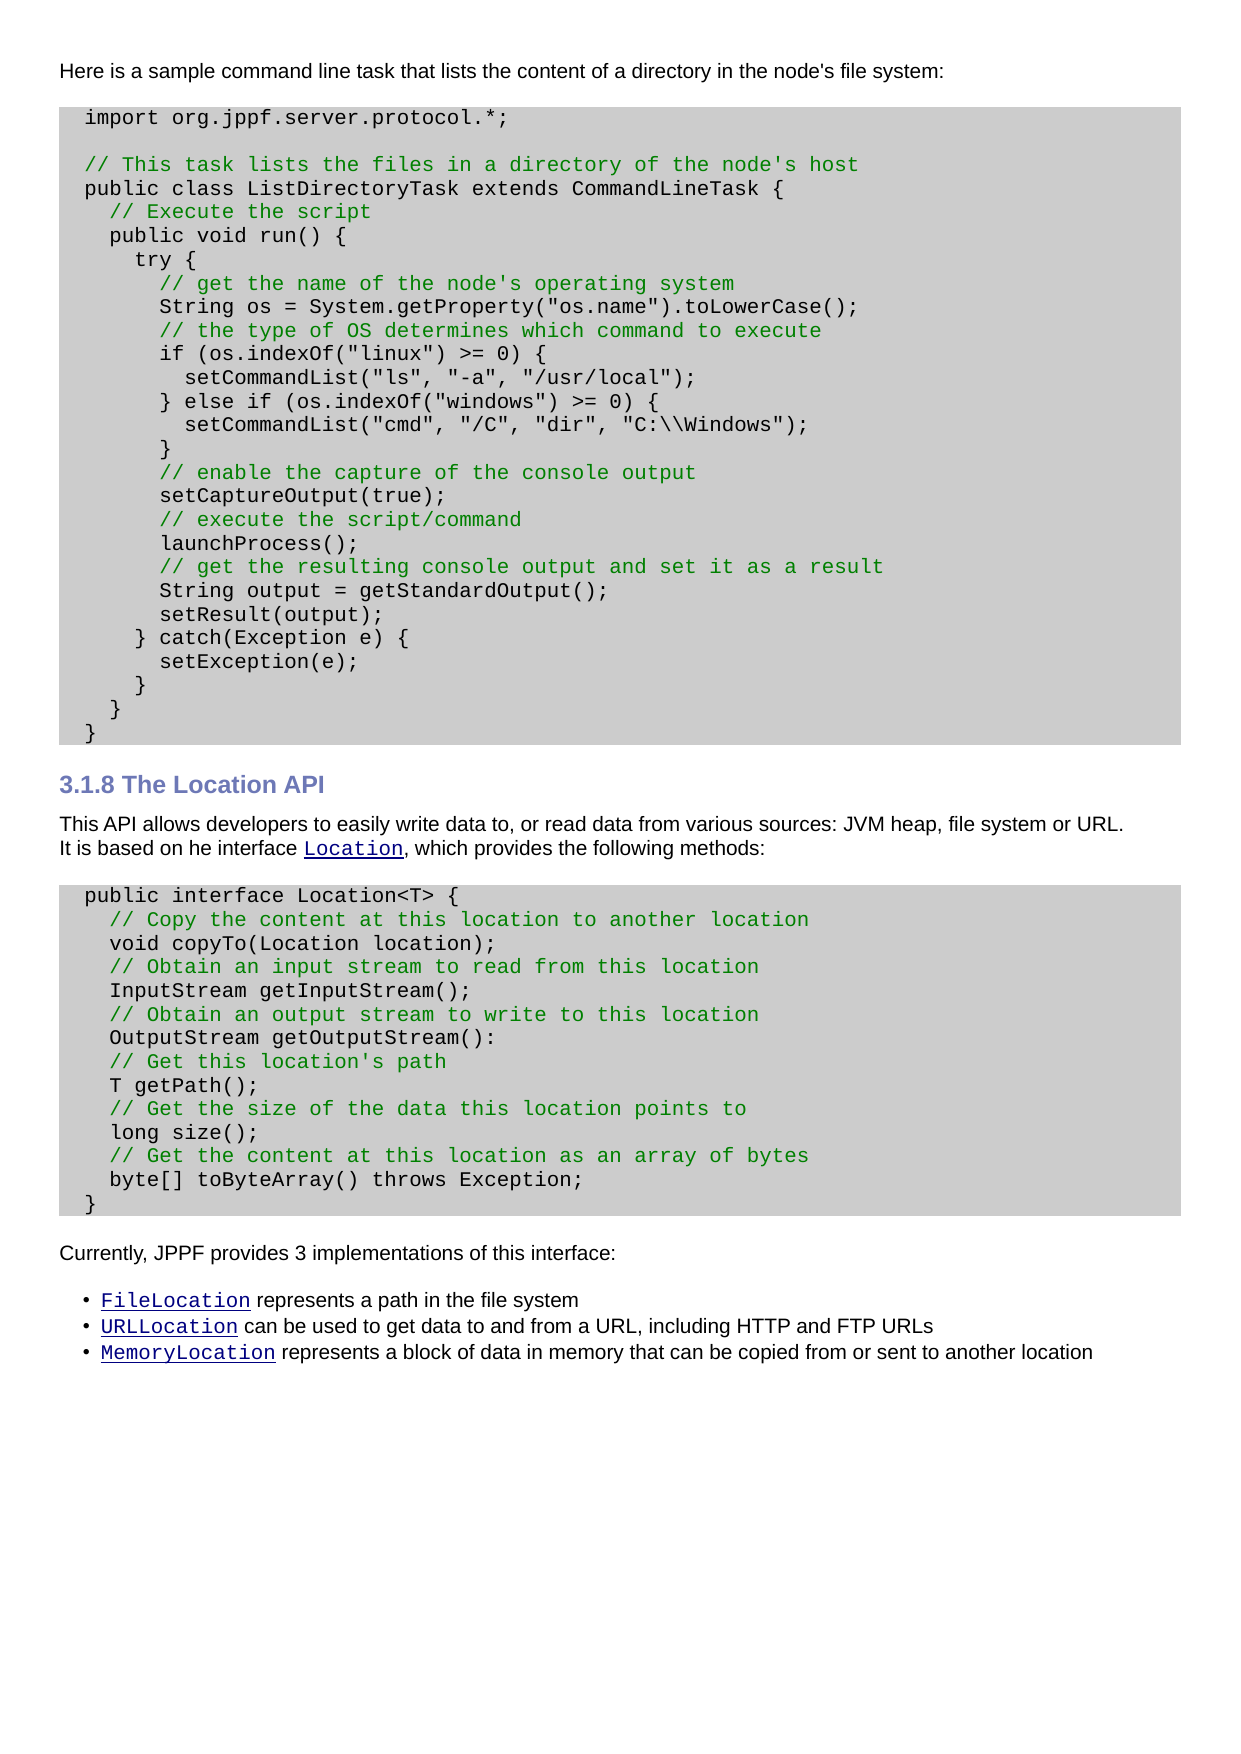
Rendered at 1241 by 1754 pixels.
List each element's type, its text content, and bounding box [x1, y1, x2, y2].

text } [59, 1193, 1181, 1216]
text String output = getStandardOutput(); [59, 580, 1181, 603]
text public void run() { [59, 225, 1181, 249]
text // Get the size of the data this location points to [59, 1098, 1181, 1122]
text } catch(Exception e) { [59, 627, 1181, 651]
list URLLocation can be used to get data to and from a URL, including HTTP and FTP URLs [83, 1314, 1181, 1340]
text } [59, 698, 1181, 722]
text Here is a sample command line task that lists the content of a directory in the node's file system: [59, 59, 1181, 83]
text setCommandList("ls", "-a", "/usr/local"); [59, 367, 1181, 391]
text // Get the content at this location as an array of bytes [59, 1146, 1181, 1169]
text // get the resulting console output and set it as a result [59, 556, 1181, 580]
text // execute the script/command [59, 509, 1181, 533]
text String os = System.getProperty("os.name").toLowerCase(); [59, 296, 1181, 320]
text setException(e); [59, 651, 1181, 674]
text // Execute the script [59, 202, 1181, 225]
text InputStream getInputStream(); [59, 980, 1181, 1004]
list MemoryLocation represents a block of data in memory that can be copied from or sent to another location [83, 1340, 1181, 1366]
text setCommandList("cmd", "/C", "dir", "C:\\Windows"); [59, 414, 1181, 438]
text setResult(output); [59, 603, 1181, 627]
text } else if (os.indexOf("windows") >= 0) { [59, 391, 1181, 414]
text try { [59, 249, 1181, 272]
text This API allows developers to easily write data to, or read data from various sources: JVM heap, file system or URL. [59, 812, 1181, 836]
text Currently, JPPF provides 3 implementations of this interface: [59, 1240, 1181, 1264]
text public class ListDirectoryTask extends CommandLineTask { [59, 178, 1181, 202]
text setCaptureOutput(true); [59, 485, 1181, 509]
text if (os.indexOf("linux") >= 0) { [59, 343, 1181, 367]
text } [59, 438, 1181, 462]
text void copyTo(Location location); [59, 933, 1181, 956]
text // Obtain an output stream to write to this location [59, 1004, 1181, 1027]
subtitle The Location API [59, 770, 1181, 799]
text public interface Location<T> { [59, 885, 1181, 909]
text // Get this location's path [59, 1051, 1181, 1074]
text import org.jppf.server.protocol.*; [59, 107, 1181, 131]
text // the type of OS determines which command to execute [59, 320, 1181, 343]
text OutputStream getOutputStream(): [59, 1027, 1181, 1051]
text } [59, 674, 1181, 698]
text It is based on he interface Location, which provides the following methods: [59, 836, 1181, 861]
text launchProcess(); [59, 533, 1181, 556]
text // Obtain an input stream to read from this location [59, 956, 1181, 980]
text long size(); [59, 1122, 1181, 1146]
text byte[] toByteArray() throws Exception; [59, 1169, 1181, 1193]
text } [59, 722, 1181, 745]
text // enable the capture of the console output [59, 462, 1181, 485]
text // This task lists the files in a directory of the node's host [59, 154, 1181, 178]
text // Copy the content at this location to another location [59, 909, 1181, 933]
list FileLocation represents a path in the file system [83, 1288, 1181, 1314]
text T getPath(); [59, 1074, 1181, 1098]
text // get the name of the node's operating system [59, 272, 1181, 296]
